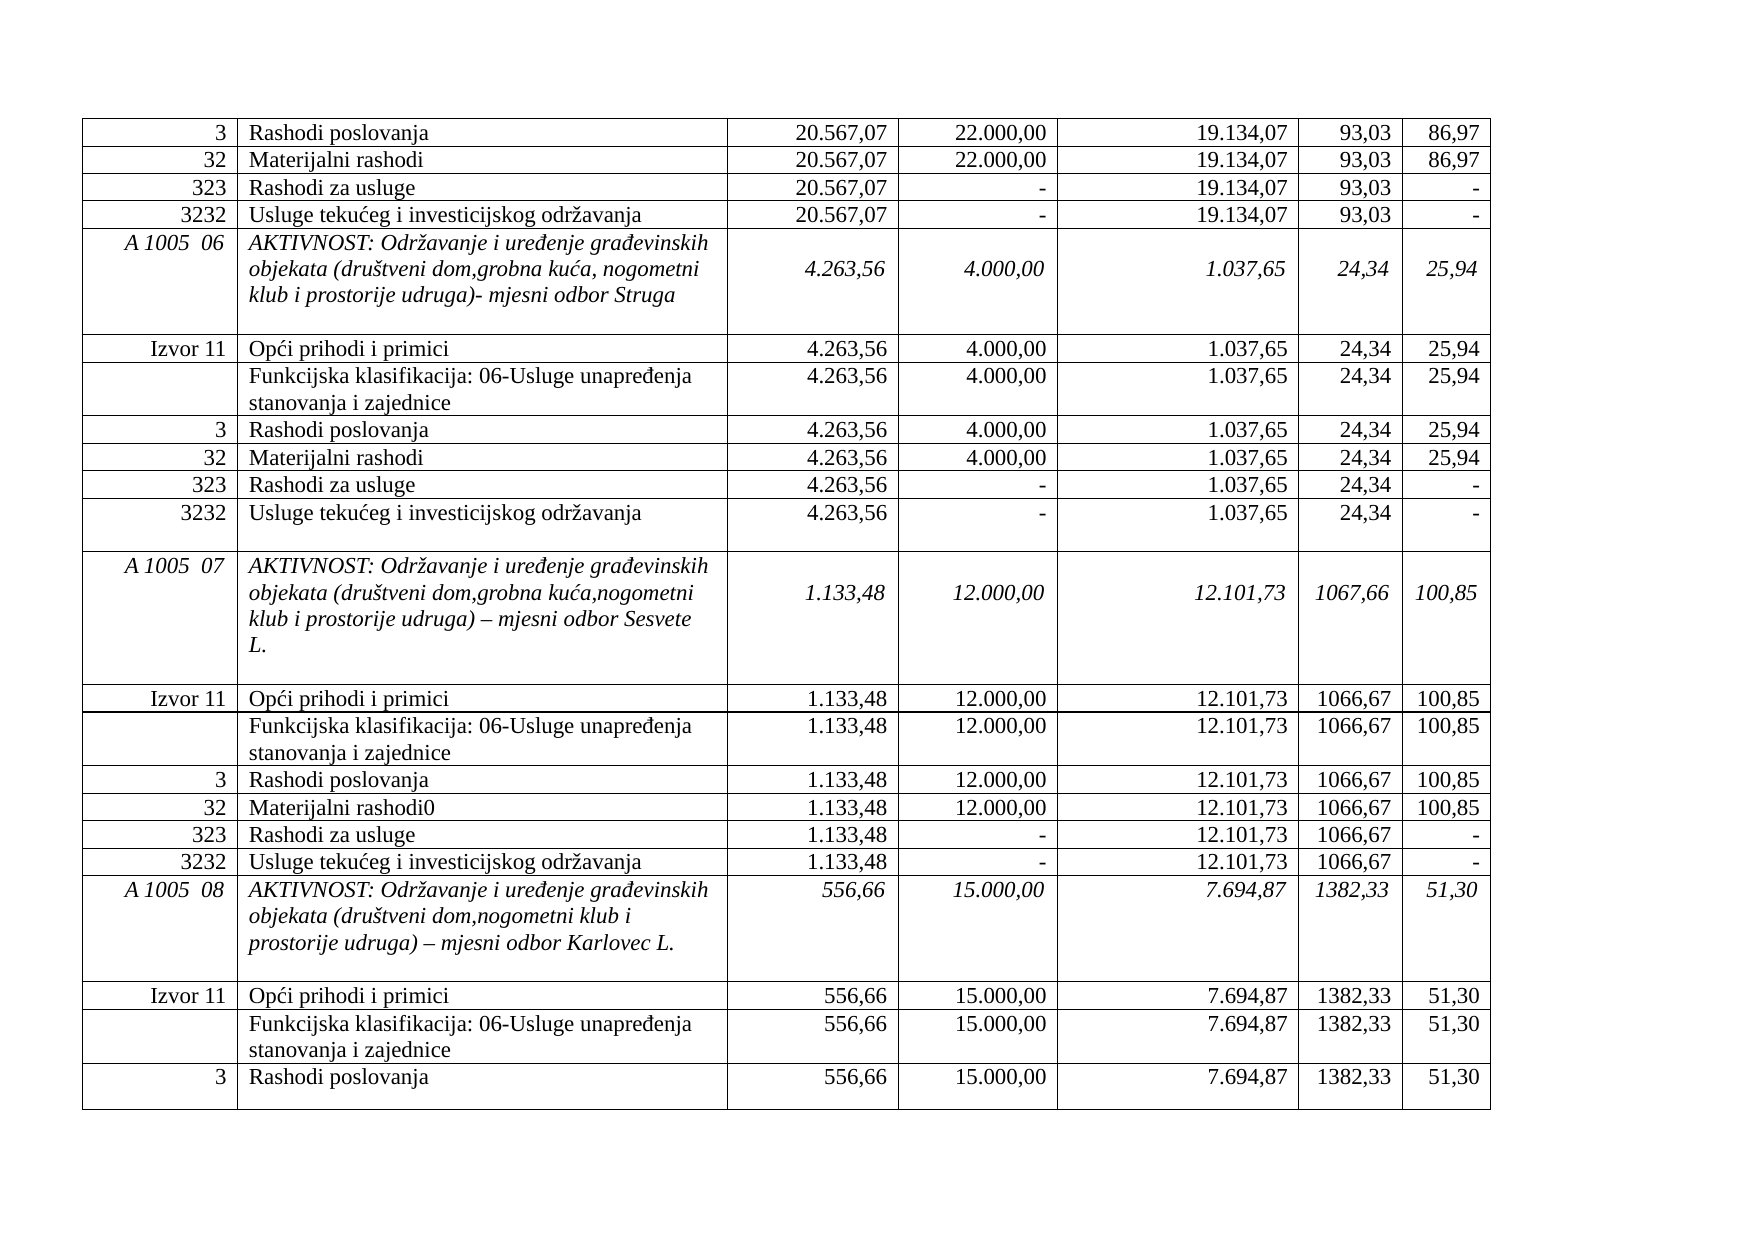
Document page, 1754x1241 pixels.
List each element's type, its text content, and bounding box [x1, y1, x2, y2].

table_cell - [899, 201, 1057, 228]
table_cell - [1403, 821, 1490, 847]
table_cell 19.134,07 [1058, 201, 1298, 228]
table_cell 93,03 [1299, 174, 1402, 200]
table_cell Rashodi za usluge [238, 471, 727, 497]
table_cell 19.134,07 [1058, 119, 1298, 146]
table_cell 25,94 [1403, 416, 1490, 443]
table_cell 4.263,56 [728, 335, 898, 362]
table_cell 3 [83, 1064, 237, 1108]
table_cell - [899, 471, 1057, 497]
table_cell 1066,67 [1299, 766, 1402, 793]
table_cell 1.133,48 [728, 713, 898, 765]
table_cell 100,85 [1403, 713, 1490, 765]
table_cell 25,94 [1403, 229, 1490, 334]
table_cell 15.000,00 [899, 1010, 1057, 1062]
table_cell AKTIVNOST: Održavanje i uređenje građevinskih objekata (društveni dom,nogometni klub i prostorije udruga) – mjesni odbor Karlovec L. [238, 876, 727, 981]
table_cell 12.000,00 [899, 685, 1057, 711]
table_cell 1.037,65 [1058, 229, 1298, 334]
table_cell Izvor 11 [83, 685, 237, 711]
table_cell 3 [83, 416, 237, 443]
table_cell Rashodi poslovanja [238, 119, 727, 146]
table_cell Materijalni rashodi0 [238, 794, 727, 820]
table_cell 24,34 [1299, 335, 1402, 362]
table_cell 3232 [83, 201, 237, 228]
table_cell 32 [83, 147, 237, 173]
table_cell 4.000,00 [899, 229, 1057, 334]
table_cell 1.133,48 [728, 849, 898, 875]
table_cell 1.037,65 [1058, 416, 1298, 443]
table_cell 1.037,65 [1058, 335, 1298, 362]
table_cell 12.101,73 [1058, 552, 1298, 684]
table_cell 323 [83, 471, 237, 497]
table_cell 19.134,07 [1058, 147, 1298, 173]
table_cell 12.101,73 [1058, 713, 1298, 765]
table_cell 19.134,07 [1058, 174, 1298, 200]
table_cell 20.567,07 [728, 147, 898, 173]
table_cell 1066,67 [1299, 794, 1402, 820]
table_cell 12.101,73 [1058, 794, 1298, 820]
table_cell 100,85 [1403, 685, 1490, 711]
table_cell 12.000,00 [899, 552, 1057, 684]
table_cell 1.133,48 [728, 552, 898, 684]
table_cell 24,34 [1299, 416, 1402, 443]
table_cell [83, 363, 237, 415]
table_cell 51,30 [1403, 876, 1490, 981]
table_cell 1066,67 [1299, 685, 1402, 711]
table_cell 4.000,00 [899, 444, 1057, 470]
table_cell Materijalni rashodi [238, 147, 727, 173]
table_cell 1382,33 [1299, 982, 1402, 1009]
table_cell Funkcijska klasifikacija: 06-Usluge unapređenja stanovanja i zajednice [238, 1010, 727, 1062]
table_cell 15.000,00 [899, 876, 1057, 981]
table_cell Funkcijska klasifikacija: 06-Usluge unapređenja stanovanja i zajednice [238, 713, 727, 765]
table_cell - [1403, 201, 1490, 228]
table_cell 323 [83, 174, 237, 200]
table_cell [83, 713, 237, 765]
table_cell 1.037,65 [1058, 471, 1298, 497]
table_cell Izvor 11 [83, 982, 237, 1009]
table_cell - [899, 849, 1057, 875]
table_cell 22.000,00 [899, 147, 1057, 173]
table_cell 12.101,73 [1058, 685, 1298, 711]
table_cell Opći prihodi i primici [238, 685, 727, 711]
table_cell 3232 [83, 849, 237, 875]
table_cell 1382,33 [1299, 876, 1402, 981]
table_cell 1.133,48 [728, 794, 898, 820]
table_cell 86,97 [1403, 119, 1490, 146]
table_cell 4.263,56 [728, 471, 898, 497]
table_cell 556,66 [728, 982, 898, 1009]
table_cell 93,03 [1299, 201, 1402, 228]
table_cell 25,94 [1403, 335, 1490, 362]
table_cell [83, 1010, 237, 1062]
table_cell Funkcijska klasifikacija: 06-Usluge unapređenja stanovanja i zajednice [238, 363, 727, 415]
table_cell Usluge tekućeg i investicijskog održavanja [238, 201, 727, 228]
table_cell A 1005 08 [83, 876, 237, 981]
table_cell 100,85 [1403, 794, 1490, 820]
table_cell 556,66 [728, 1064, 898, 1108]
table_cell 12.101,73 [1058, 849, 1298, 875]
table_cell 12.000,00 [899, 713, 1057, 765]
table_cell A 1005 07 [83, 552, 237, 684]
table_cell Rashodi za usluge [238, 821, 727, 847]
table_cell 4.000,00 [899, 416, 1057, 443]
table_cell 12.101,73 [1058, 766, 1298, 793]
table_cell 24,34 [1299, 471, 1402, 497]
table_cell 4.000,00 [899, 363, 1057, 415]
table_cell Rashodi poslovanja [238, 766, 727, 793]
table_cell - [1403, 849, 1490, 875]
table_cell 12.101,73 [1058, 821, 1298, 847]
table_cell 4.263,56 [728, 499, 898, 551]
table_cell Rashodi poslovanja [238, 1064, 727, 1108]
table_cell 1.133,48 [728, 821, 898, 847]
table_cell 22.000,00 [899, 119, 1057, 146]
table_cell 20.567,07 [728, 119, 898, 146]
table_cell Izvor 11 [83, 335, 237, 362]
table_cell - [899, 499, 1057, 551]
table_cell 24,34 [1299, 499, 1402, 551]
table_cell 51,30 [1403, 982, 1490, 1009]
table_cell 1.037,65 [1058, 499, 1298, 551]
table_cell AKTIVNOST: Održavanje i uređenje građevinskih objekata (društveni dom,grobna kuća, nogometni klub i prostorije udruga)- mjesni odbor Struga [238, 229, 727, 334]
table_cell 4.263,56 [728, 229, 898, 334]
table_cell 3 [83, 119, 237, 146]
table_cell Rashodi poslovanja [238, 416, 727, 443]
table_cell 3232 [83, 499, 237, 551]
table_cell 100,85 [1403, 552, 1490, 684]
table_cell 1067,66 [1299, 552, 1402, 684]
table_cell 24,34 [1299, 229, 1402, 334]
table_cell 4.263,56 [728, 444, 898, 470]
table_cell 1.037,65 [1058, 444, 1298, 470]
table_cell 51,30 [1403, 1010, 1490, 1062]
table_cell 1066,67 [1299, 821, 1402, 847]
table_cell 7.694,87 [1058, 1064, 1298, 1108]
table_cell 20.567,07 [728, 174, 898, 200]
table_cell 1382,33 [1299, 1064, 1402, 1108]
table_cell 24,34 [1299, 444, 1402, 470]
table_cell 4.000,00 [899, 335, 1057, 362]
table_cell 32 [83, 794, 237, 820]
table_cell 15.000,00 [899, 982, 1057, 1009]
table_cell 93,03 [1299, 119, 1402, 146]
table_cell A 1005 06 [83, 229, 237, 334]
table_cell 20.567,07 [728, 201, 898, 228]
table_cell 51,30 [1403, 1064, 1490, 1108]
table_cell 93,03 [1299, 147, 1402, 173]
table_cell 1.133,48 [728, 685, 898, 711]
table_cell 32 [83, 444, 237, 470]
table_cell 1066,67 [1299, 849, 1402, 875]
table_cell 556,66 [728, 876, 898, 981]
table_cell 4.263,56 [728, 416, 898, 443]
table_cell 12.000,00 [899, 766, 1057, 793]
table_cell 3 [83, 766, 237, 793]
table_cell AKTIVNOST: Održavanje i uređenje građevinskih objekata (društveni dom,grobna kuća,nogometni klub i prostorije udruga) – mjesni odbor Sesvete L. [238, 552, 727, 684]
table_cell 556,66 [728, 1010, 898, 1062]
table_cell 7.694,87 [1058, 1010, 1298, 1062]
table_cell 24,34 [1299, 363, 1402, 415]
table_cell 25,94 [1403, 363, 1490, 415]
table_cell Materijalni rashodi [238, 444, 727, 470]
table_cell - [1403, 499, 1490, 551]
table_cell - [899, 821, 1057, 847]
table_cell Rashodi za usluge [238, 174, 727, 200]
table_cell 1066,67 [1299, 713, 1402, 765]
table_cell Usluge tekućeg i investicijskog održavanja [238, 849, 727, 875]
table_cell Opći prihodi i primici [238, 982, 727, 1009]
table_cell 1.133,48 [728, 766, 898, 793]
table_cell 1382,33 [1299, 1010, 1402, 1062]
table_cell 100,85 [1403, 766, 1490, 793]
table_cell - [1403, 174, 1490, 200]
table_cell 4.263,56 [728, 363, 898, 415]
table_cell 7.694,87 [1058, 876, 1298, 981]
table_cell 25,94 [1403, 444, 1490, 470]
table_cell 323 [83, 821, 237, 847]
table_cell - [1403, 471, 1490, 497]
table_cell 86,97 [1403, 147, 1490, 173]
table_cell Opći prihodi i primici [238, 335, 727, 362]
table_cell Usluge tekućeg i investicijskog održavanja [238, 499, 727, 551]
table_cell - [899, 174, 1057, 200]
table_cell 12.000,00 [899, 794, 1057, 820]
table_cell 15.000,00 [899, 1064, 1057, 1108]
table_cell 1.037,65 [1058, 363, 1298, 415]
table_cell 7.694,87 [1058, 982, 1298, 1009]
